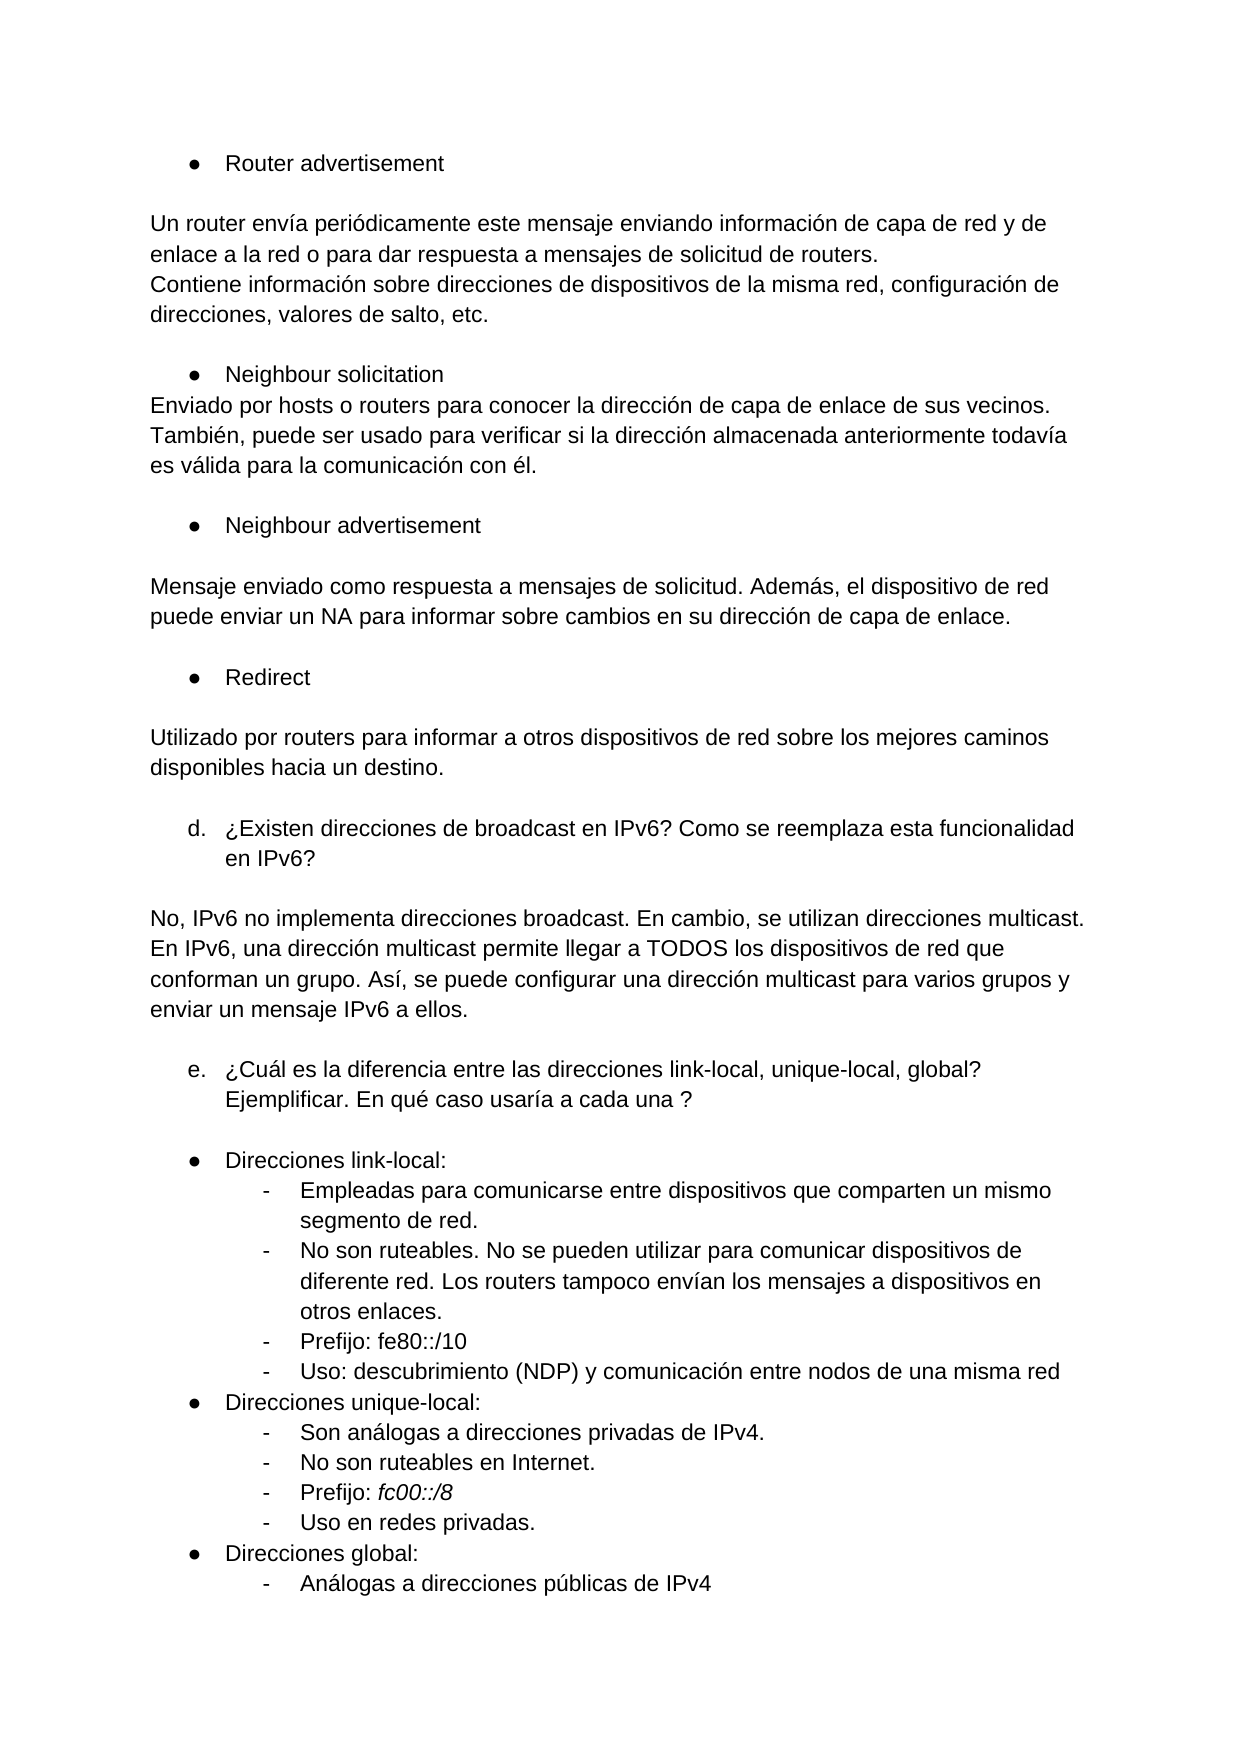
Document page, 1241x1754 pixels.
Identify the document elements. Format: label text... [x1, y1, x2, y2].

list ¿Existen direcciones de broadcast en IPv6? Como se reemplaza esta funcionalidad en IPv6? [187, 814, 1090, 871]
list Análogas a direcciones públicas de IPv4 [262, 1570, 1090, 1596]
text Un router envía periódicamente este mensaje enviando información de capa de red y de enlace a la red o para dar respuesta a mensajes de solicitud de routers. [150, 210, 1090, 267]
list Uso: descubrimiento (NDP) y comunicación entre nodos de una misma red [262, 1358, 1090, 1385]
list ¿Cuál es la diferencia entre las direcciones link-local, unique-local, global? Ejemplificar. En qué caso usaría a cada una ? [187, 1056, 1090, 1113]
text En IPv6, una dirección multicast permite llegar a TODOS los dispositivos de red que conforman un grupo. Así, se puede configurar una dirección multicast para varios grupos y enviar un mensaje IPv6 a ellos. [150, 935, 1090, 1022]
text Mensaje enviado como respuesta a mensajes de solicitud. Además, el dispositivo de red puede enviar un NA para informar sobre cambios en su dirección de capa de enlace. [150, 573, 1090, 629]
list Direcciones link-local: [187, 1147, 1090, 1173]
list Son análogas a direcciones privadas de IPv4. [262, 1419, 1090, 1445]
list Uso en redes privadas. [262, 1509, 1090, 1536]
list Prefijo: fe80::/10 [262, 1328, 1090, 1354]
text No, IPv6 no implementa direcciones broadcast. En cambio, se utilizan direcciones multicast. [150, 905, 1090, 932]
list Direcciones unique-local: [187, 1388, 1090, 1415]
text Enviado por hosts o routers para conocer la dirección de capa de enlace de sus vecinos. También, puede ser usado para verificar si la dirección almacenada anteriormente todavía es válida para la comunicación con él. [150, 392, 1090, 478]
list Redirect [187, 663, 1090, 690]
list Neighbour advertisement [187, 512, 1090, 539]
list No son ruteables. No se pueden utilizar para comunicar dispositivos de diferente red. Los routers tampoco envían los mensajes a dispositivos en otros enlaces. [262, 1237, 1090, 1324]
list Direcciones global: [187, 1539, 1090, 1566]
text Utilizado por routers para informar a otros dispositivos de red sobre los mejores caminos disponibles hacia un destino. [150, 724, 1090, 781]
list Router advertisement [187, 150, 1090, 176]
text Contiene información sobre direcciones de dispositivos de la misma red, configuración de direcciones, valores de salto, etc. [150, 271, 1090, 327]
list No son ruteables en Internet. [262, 1449, 1090, 1475]
list Empleadas para comunicarse entre dispositivos que comparten un mismo segmento de red. [262, 1177, 1090, 1234]
list Prefijo: fc00::/8 [262, 1479, 1090, 1506]
list Neighbour solicitation [187, 361, 1090, 388]
